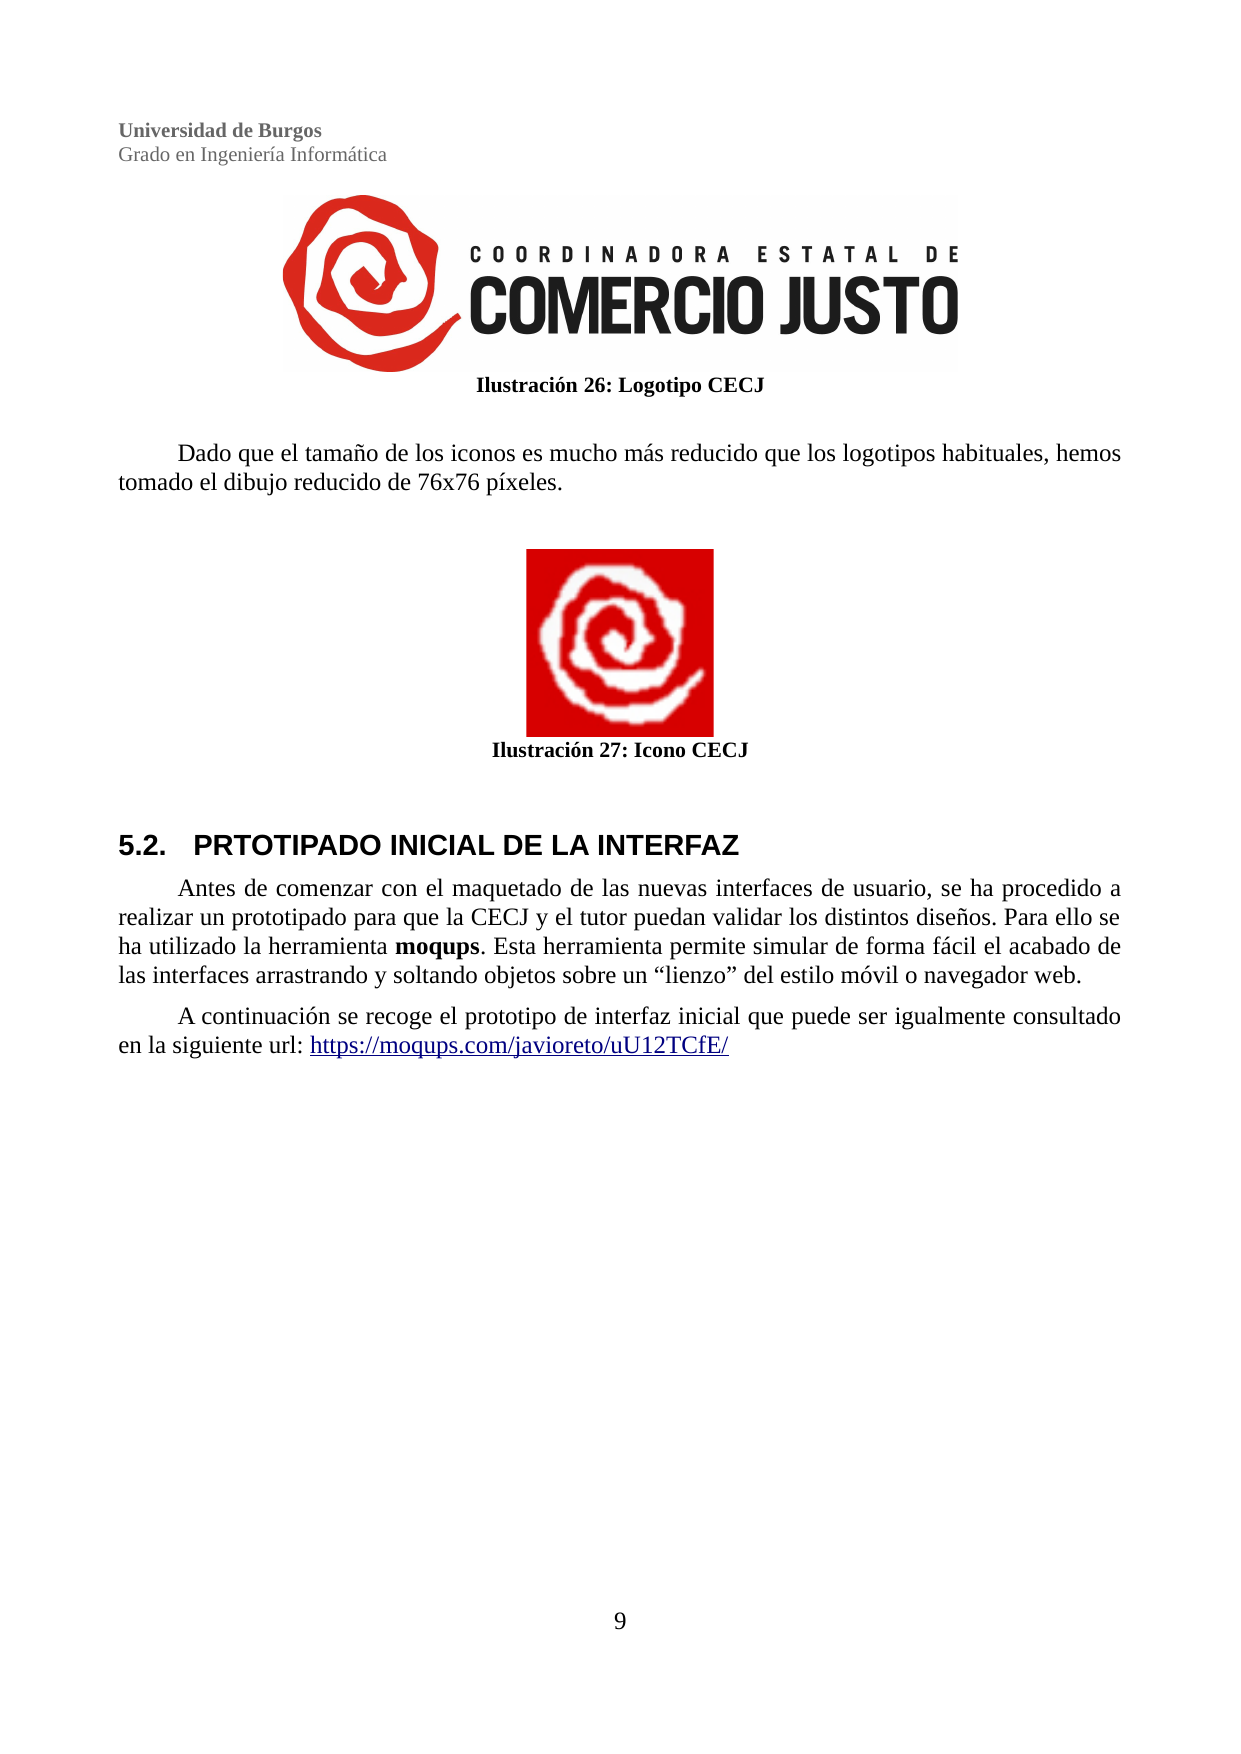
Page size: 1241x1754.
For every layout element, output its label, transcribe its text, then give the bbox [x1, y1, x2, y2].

text Ilustración 4: Logotipo CECJ [283, 372, 957, 397]
picture [526, 549, 714, 737]
picture [282, 195, 958, 372]
text Antes de comenzar con el maquetado de las nuevas interfaces de usuario, se ha procedido a realizar un prototipado para que la CECJ y el tutor puedan validar los distintos diseños. Para ello se ha utilizado la herramienta moqups. Esta herramienta permite simular de forma fácil el acabado de las interfaces arrastrando y soltando objetos sobre un “lienzo” del estilo móvil o navegador web. [118, 873, 1122, 988]
subtitle PRTOTIPADO INICIAL DE LA INTERFAZ [118, 828, 1122, 862]
text Dado que el tamaño de los iconos es mucho más reducido que los logotipos habituales, hemos tomado el dibujo reducido de 76x76 píxeles. [118, 438, 1122, 496]
text Ilustración 5: Icono CECJ [412, 734, 828, 762]
text A continuación se recoge el prototipo de interfaz inicial que puede ser igualmente consultado en la siguiente url: https://moqups.com/javioreto/uU12TCfE/ [118, 1001, 1122, 1058]
